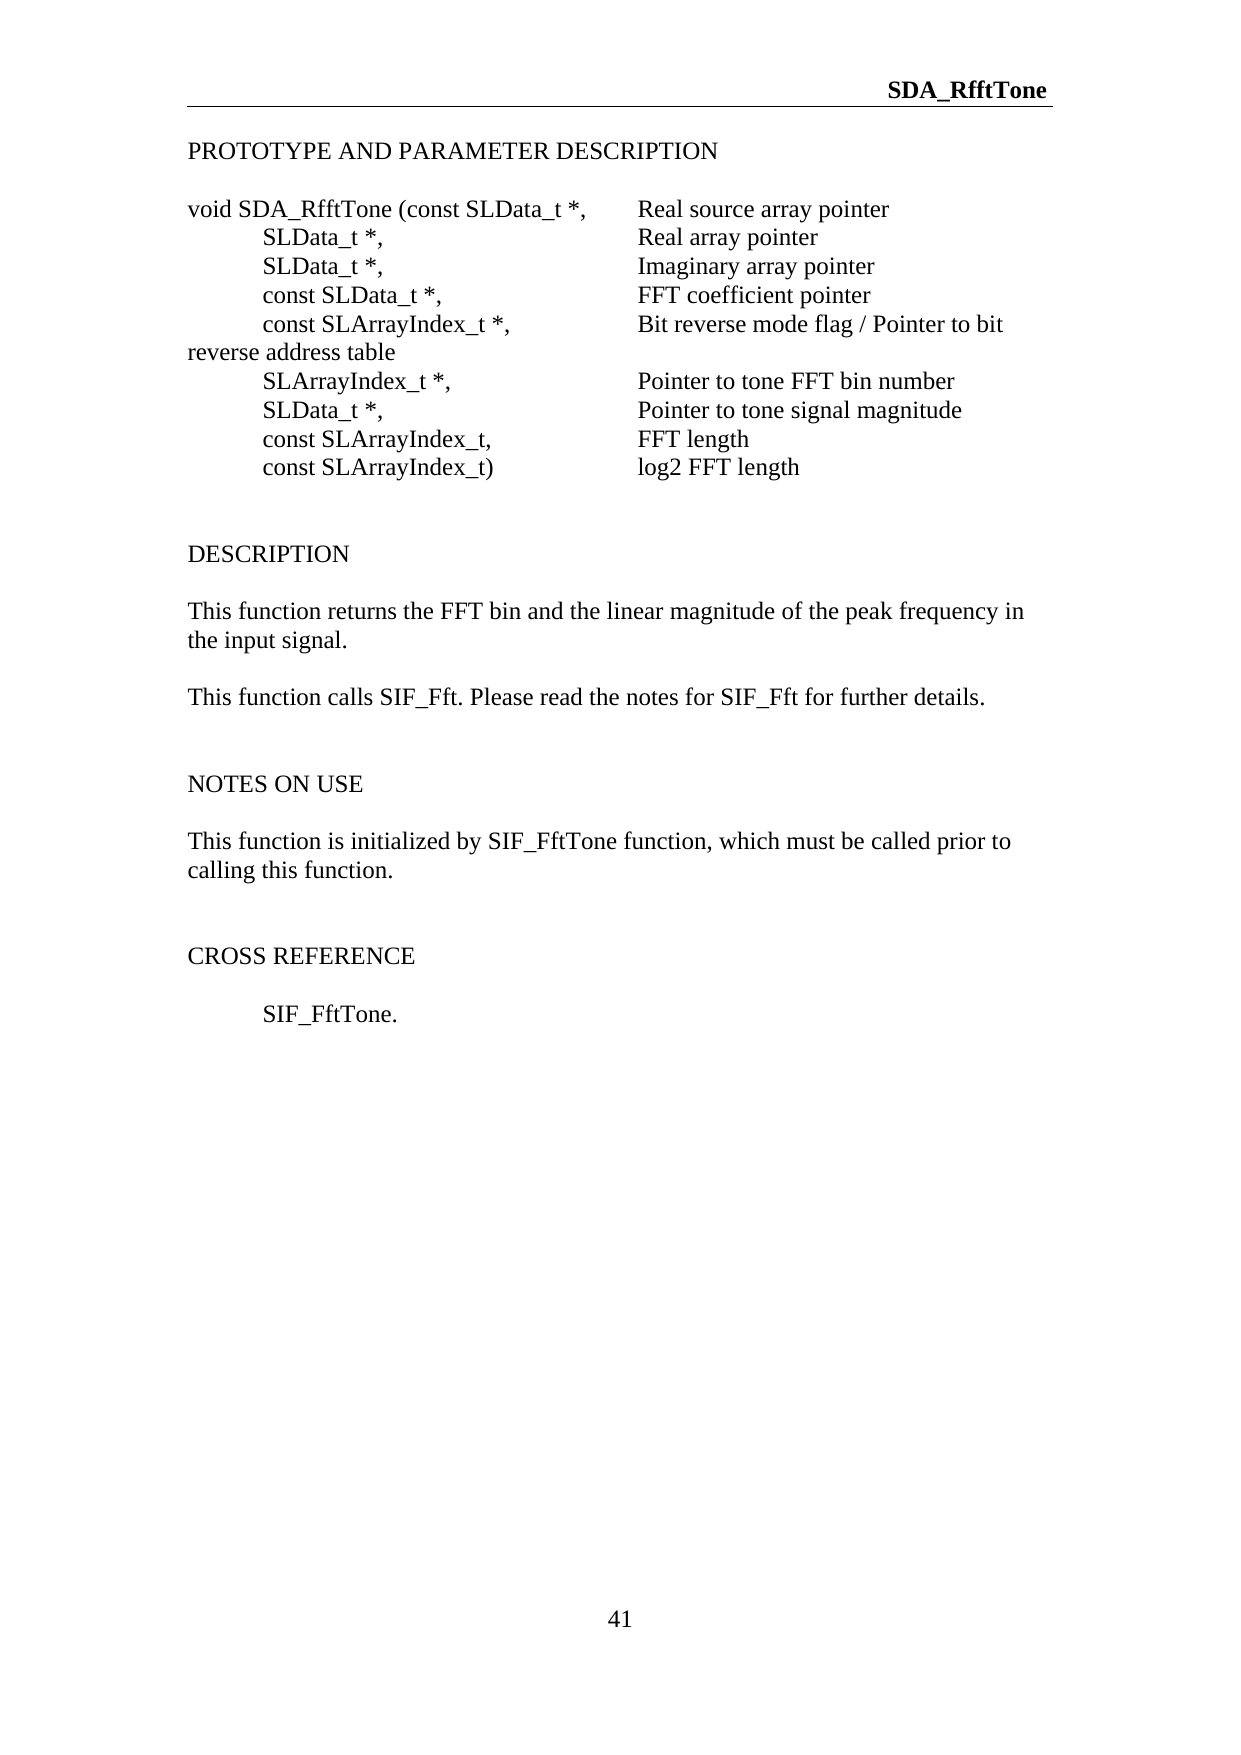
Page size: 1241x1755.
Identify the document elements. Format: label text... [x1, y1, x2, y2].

text SLData_t *, Pointer to tone signal magnitude [187, 395, 1053, 424]
text SLData_t *, Imaginary array pointer [187, 251, 1053, 280]
subtitle SDA_RfftTone [187, 75, 1053, 106]
text This function is initialized by SIF_FftTone function, which must be called prior to calling this function. [187, 826, 1053, 884]
text DESCRIPTION [187, 539, 1053, 567]
text const SLArrayIndex_t) log2 FFT length [187, 452, 1053, 481]
text PROTOTYPE AND PARAMETER DESCRIPTION [187, 136, 1053, 165]
text const SLArrayIndex_t *, Bit reverse mode flag / Pointer to bit reverse address table [187, 309, 1053, 366]
text CROSS REFERENCE [187, 941, 1053, 970]
text void SDA_RfftTone (const SLData_t *, Real source array pointer [187, 194, 1053, 222]
text This function returns the FFT bin and the linear magnitude of the peak frequency in the input signal. [187, 596, 1053, 654]
text const SLArrayIndex_t, FFT length [187, 424, 1053, 452]
text This function calls SIF_Fft. Please read the notes for SIF_Fft for further details. [187, 682, 1053, 711]
text NOTES ON USE [187, 769, 1053, 797]
text const SLData_t *, FFT coefficient pointer [187, 280, 1053, 309]
text SLArrayIndex_t *, Pointer to tone FFT bin number [187, 366, 1053, 395]
text SIF_FftTone. [187, 999, 1053, 1027]
text SLData_t *, Real array pointer [187, 222, 1053, 251]
